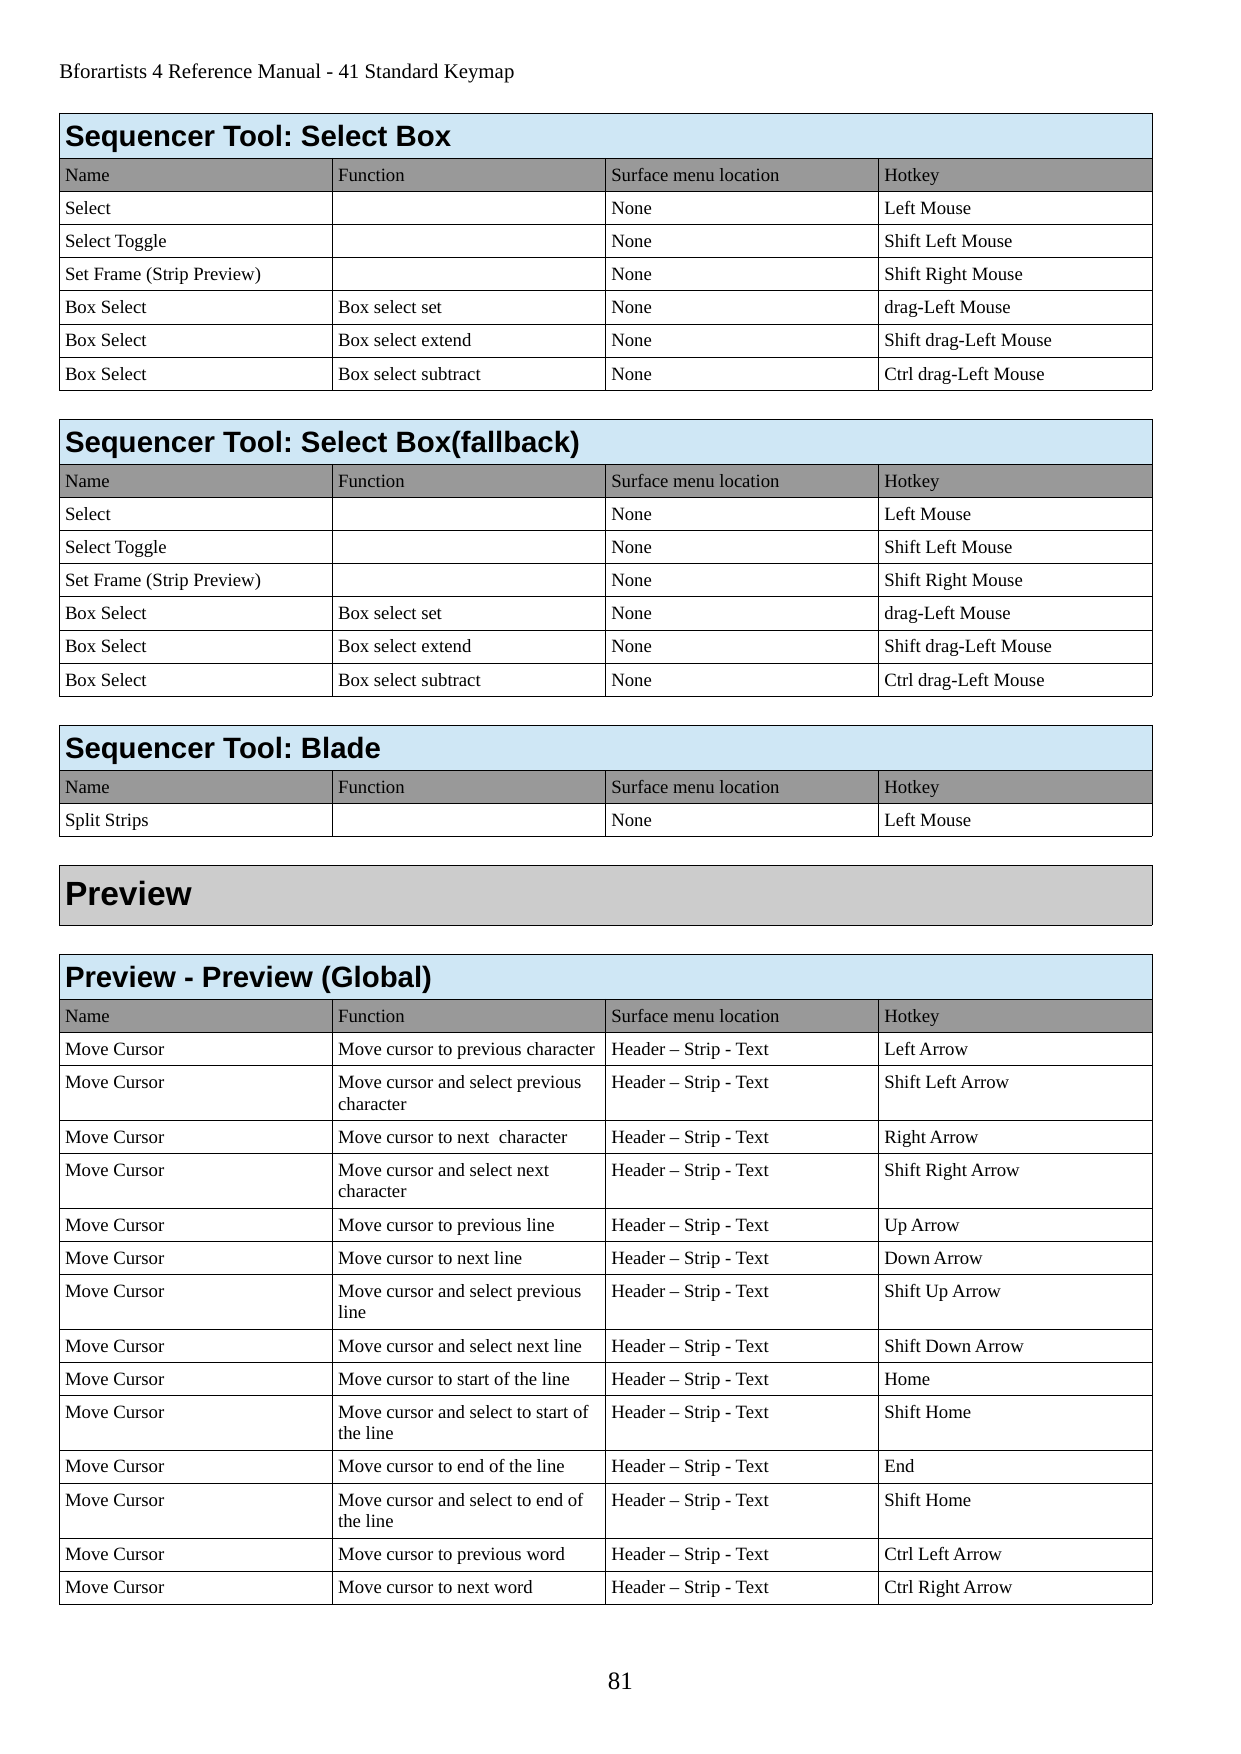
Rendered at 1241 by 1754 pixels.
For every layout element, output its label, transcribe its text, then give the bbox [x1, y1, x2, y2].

table_cell None [606, 498, 878, 530]
table_cell Select Toggle [60, 225, 332, 257]
table_cell Header – Strip - Text [606, 1033, 878, 1065]
table_cell Header – Strip - Text [606, 1451, 878, 1483]
table_cell Shift Left Mouse [879, 531, 1152, 563]
table_cell Surface menu location [606, 1000, 878, 1032]
table_cell Box select subtract [333, 358, 605, 390]
table_cell Box Select [60, 325, 332, 357]
table_cell Select Toggle [60, 531, 332, 563]
table_cell Name [60, 771, 332, 803]
table_cell Move Cursor [60, 1484, 332, 1537]
table_cell Left Mouse [879, 498, 1152, 530]
table_cell Name [60, 465, 332, 497]
table_cell Box select extend [333, 631, 605, 663]
table_cell None [606, 597, 878, 629]
table_cell Ctrl Right Arrow [879, 1572, 1152, 1604]
table_cell Right Arrow [879, 1121, 1152, 1153]
table_cell Function [333, 465, 605, 497]
table_cell Box Select [60, 597, 332, 629]
table_cell Function [333, 771, 605, 803]
table_cell Header – Strip - Text [606, 1209, 878, 1241]
table_cell Move cursor to next character [333, 1121, 605, 1153]
table_cell Shift Left Mouse [879, 225, 1152, 257]
table_cell Header – Strip - Text [606, 1066, 878, 1120]
table_header Preview [60, 866, 1152, 925]
table_cell drag-Left Mouse [879, 291, 1152, 323]
table_header Preview - Preview (Global) [60, 955, 1152, 999]
table_cell Move cursor and select previous line [333, 1275, 605, 1329]
table_cell Hotkey [879, 465, 1152, 497]
table_cell None [606, 325, 878, 357]
table_cell Hotkey [879, 1000, 1152, 1032]
table_cell Move cursor and select to start of the line [333, 1396, 605, 1449]
table_cell Move Cursor [60, 1363, 332, 1395]
table_cell Box Select [60, 664, 332, 696]
table_cell Move Cursor [60, 1209, 332, 1241]
table_cell Shift Home [879, 1484, 1152, 1537]
table_cell Move cursor and select next character [333, 1154, 605, 1208]
table_cell Header – Strip - Text [606, 1572, 878, 1604]
table_cell Name [60, 159, 332, 191]
table_cell None [606, 192, 878, 224]
table_cell Left Mouse [879, 804, 1152, 836]
table_cell Move cursor to end of the line [333, 1451, 605, 1483]
table_cell Move Cursor [60, 1572, 332, 1604]
table_cell Surface menu location [606, 771, 878, 803]
table_cell Down Arrow [879, 1242, 1152, 1274]
table_cell [333, 498, 605, 530]
table_cell Name [60, 1000, 332, 1032]
table_cell Header – Strip - Text [606, 1330, 878, 1362]
table_cell Shift Home [879, 1396, 1152, 1449]
table_cell Move cursor to start of the line [333, 1363, 605, 1395]
table_cell [333, 531, 605, 563]
table_cell Box Select [60, 291, 332, 323]
table_cell Shift Left Arrow [879, 1066, 1152, 1120]
table_cell Move Cursor [60, 1539, 332, 1571]
table_cell Header – Strip - Text [606, 1242, 878, 1274]
table_cell [333, 804, 605, 836]
table_cell Hotkey [879, 771, 1152, 803]
table_cell Move cursor to previous word [333, 1539, 605, 1571]
table_cell Split Strips [60, 804, 332, 836]
table_cell Move Cursor [60, 1396, 332, 1449]
table_cell [333, 225, 605, 257]
table_cell Shift drag-Left Mouse [879, 631, 1152, 663]
table_cell drag-Left Mouse [879, 597, 1152, 629]
table_cell Ctrl drag-Left Mouse [879, 664, 1152, 696]
table_cell Move cursor and select next line [333, 1330, 605, 1362]
table_cell Move cursor to previous character [333, 1033, 605, 1065]
table_cell Header – Strip - Text [606, 1539, 878, 1571]
table_cell Move Cursor [60, 1275, 332, 1329]
table_cell None [606, 531, 878, 563]
table_cell [333, 192, 605, 224]
table_cell Shift drag-Left Mouse [879, 325, 1152, 357]
table_cell Move cursor to next line [333, 1242, 605, 1274]
table_cell Header – Strip - Text [606, 1154, 878, 1208]
table_cell None [606, 291, 878, 323]
table_cell None [606, 564, 878, 596]
table_cell Header – Strip - Text [606, 1363, 878, 1395]
table_cell [333, 258, 605, 290]
table_cell Function [333, 159, 605, 191]
table_cell Header – Strip - Text [606, 1396, 878, 1449]
table_cell Shift Up Arrow [879, 1275, 1152, 1329]
table_cell Move cursor and select to end of the line [333, 1484, 605, 1537]
table_cell Move Cursor [60, 1330, 332, 1362]
table_cell Ctrl drag-Left Mouse [879, 358, 1152, 390]
table_cell Header – Strip - Text [606, 1275, 878, 1329]
table_cell Box select subtract [333, 664, 605, 696]
table_cell [333, 564, 605, 596]
table_cell Ctrl Left Arrow [879, 1539, 1152, 1571]
table_cell Left Mouse [879, 192, 1152, 224]
table_cell Select [60, 192, 332, 224]
table_header Sequencer Tool: Blade [60, 726, 1152, 770]
table_cell Box select set [333, 597, 605, 629]
table_cell Set Frame (Strip Preview) [60, 564, 332, 596]
table_cell None [606, 664, 878, 696]
table_cell Move Cursor [60, 1066, 332, 1120]
table_cell Up Arrow [879, 1209, 1152, 1241]
table_cell Header – Strip - Text [606, 1484, 878, 1537]
table_cell Select [60, 498, 332, 530]
table_cell Move Cursor [60, 1451, 332, 1483]
table_cell None [606, 358, 878, 390]
table_cell Surface menu location [606, 465, 878, 497]
table_cell None [606, 804, 878, 836]
table_cell None [606, 631, 878, 663]
table_cell Box Select [60, 358, 332, 390]
table_cell Box select set [333, 291, 605, 323]
table_header Sequencer Tool: Select Box [60, 114, 1152, 158]
table_cell Move cursor and select previous character [333, 1066, 605, 1120]
table_cell Shift Right Mouse [879, 258, 1152, 290]
table_cell None [606, 258, 878, 290]
table_header Sequencer Tool: Select Box(fallback) [60, 420, 1152, 464]
table_cell Shift Down Arrow [879, 1330, 1152, 1362]
table_cell Move cursor to previous line [333, 1209, 605, 1241]
table_cell Move Cursor [60, 1033, 332, 1065]
table_cell Move Cursor [60, 1121, 332, 1153]
table_cell Box select extend [333, 325, 605, 357]
table_cell Header – Strip - Text [606, 1121, 878, 1153]
table_cell Function [333, 1000, 605, 1032]
table_cell Surface menu location [606, 159, 878, 191]
table_cell Move Cursor [60, 1154, 332, 1208]
table_cell Shift Right Arrow [879, 1154, 1152, 1208]
table_cell Move Cursor [60, 1242, 332, 1274]
table_cell Set Frame (Strip Preview) [60, 258, 332, 290]
table_cell Hotkey [879, 159, 1152, 191]
table_cell End [879, 1451, 1152, 1483]
table_cell Move cursor to next word [333, 1572, 605, 1604]
table_cell Shift Right Mouse [879, 564, 1152, 596]
table_cell None [606, 225, 878, 257]
table_cell Box Select [60, 631, 332, 663]
table_cell Left Arrow [879, 1033, 1152, 1065]
table_cell Home [879, 1363, 1152, 1395]
